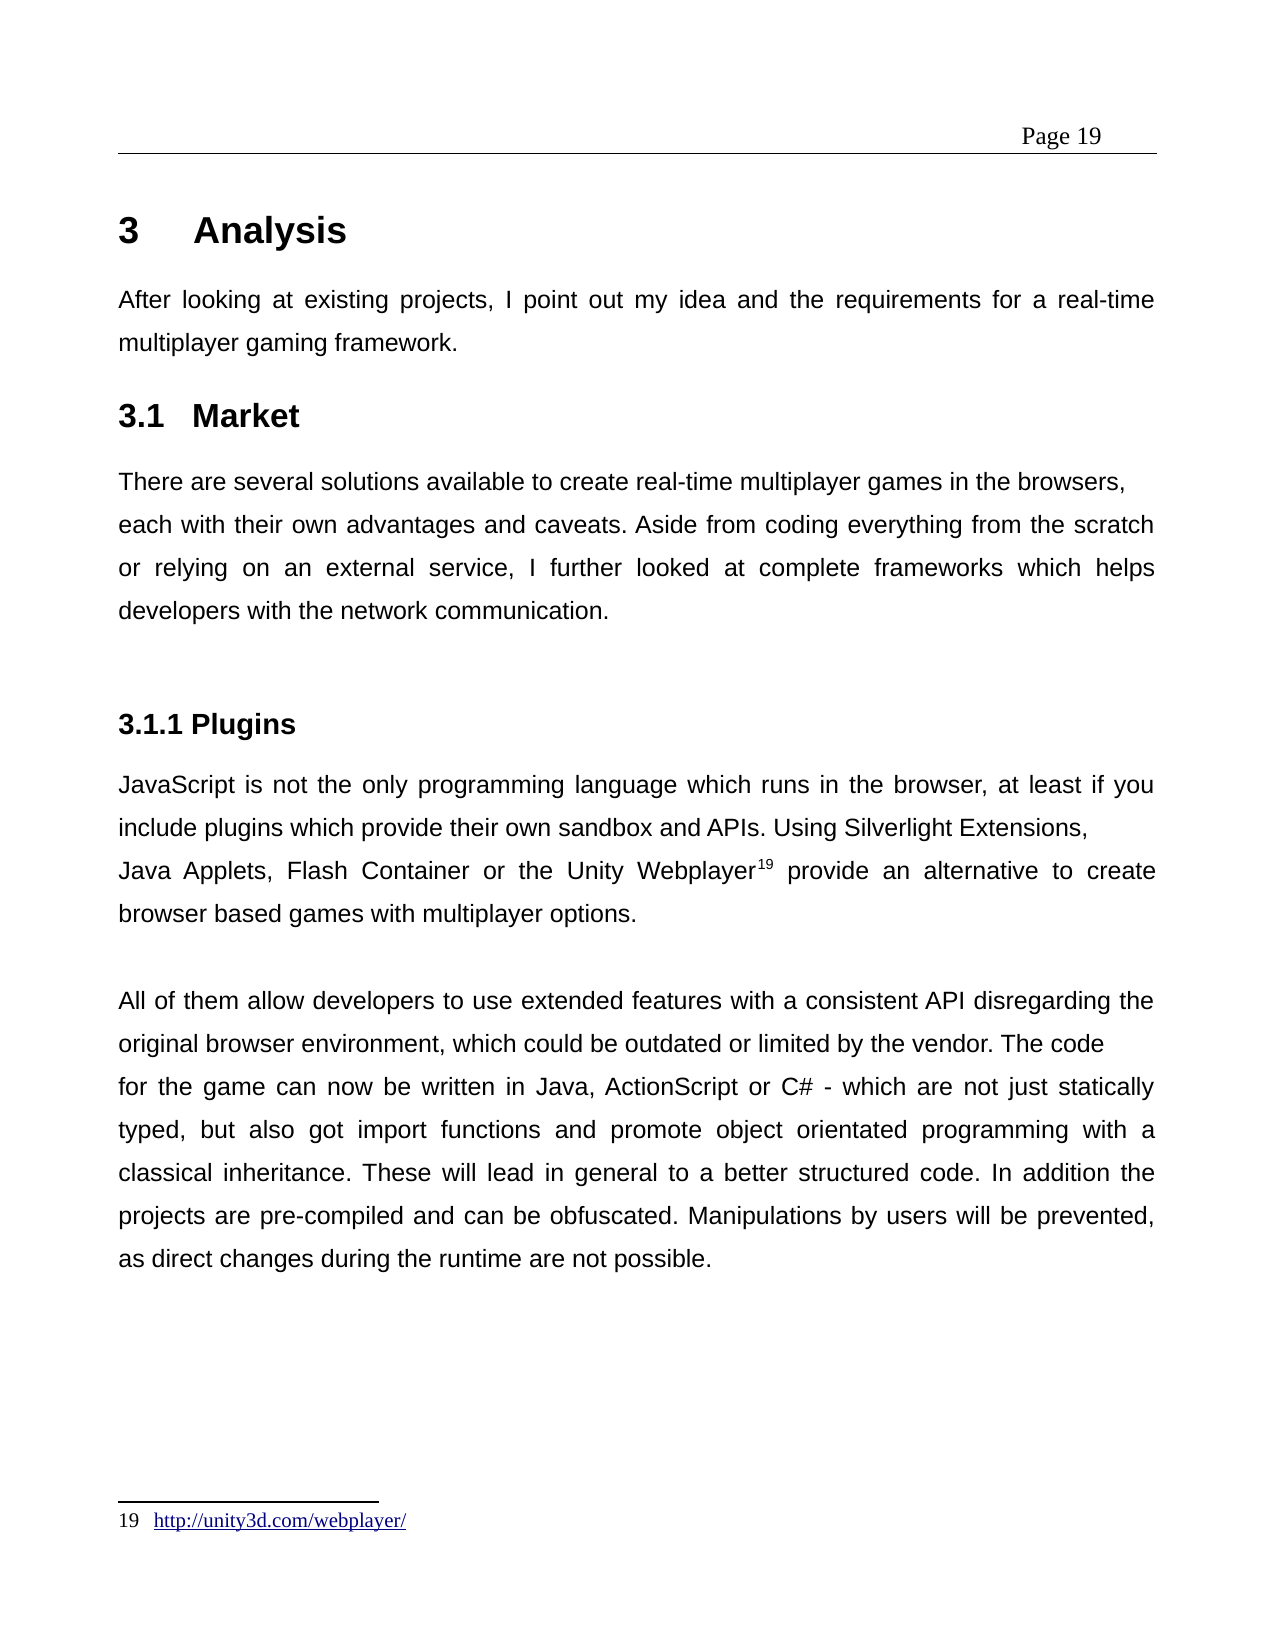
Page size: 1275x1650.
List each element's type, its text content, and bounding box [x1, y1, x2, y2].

text All of them allow developers to use extended features with a consistent API disregarding the original browser environment, which could be outdated or limited by the vendor. The code [118, 986, 1157, 1057]
text Java Applets, Flash Container or the Unity Webplayer provide an alternative to create browser based games with multiplayer options. [118, 856, 1157, 928]
text After looking at existing projects, I point out my idea and the requirements for a real-time multiplayer gaming framework. [118, 285, 1157, 357]
subtitle 3.1.1 Plugins [118, 707, 1157, 741]
text http://unity3d.com/webplayer/ [118, 1508, 1157, 1532]
text each with their own advantages and caveats. Aside from coding everything from the scratch or relying on an external service, I further looked at complete frameworks which helps developers with the network communication. [118, 510, 1157, 625]
subtitle 3.1 Market [118, 396, 1157, 435]
text JavaScript is not the only programming language which runs in the browser, at least if you include plugins which provide their own sandbox and APIs. Using Silverlight Extensions, [118, 770, 1157, 842]
text There are several solutions available to create real-time multiplayer games in the browsers, [118, 467, 1157, 495]
subtitle 3 Analysis [118, 208, 1157, 251]
text for the game can now be written in Java, ActionScript or C# - which are not just statically typed, but also got import functions and promote object orientated programming with a classical inheritance. These will lead in general to a better structured code. In addition the projects are pre-compiled and can be obfuscated. Manipulations by users will be prevented, as direct changes during the runtime are not possible. [118, 1072, 1157, 1273]
